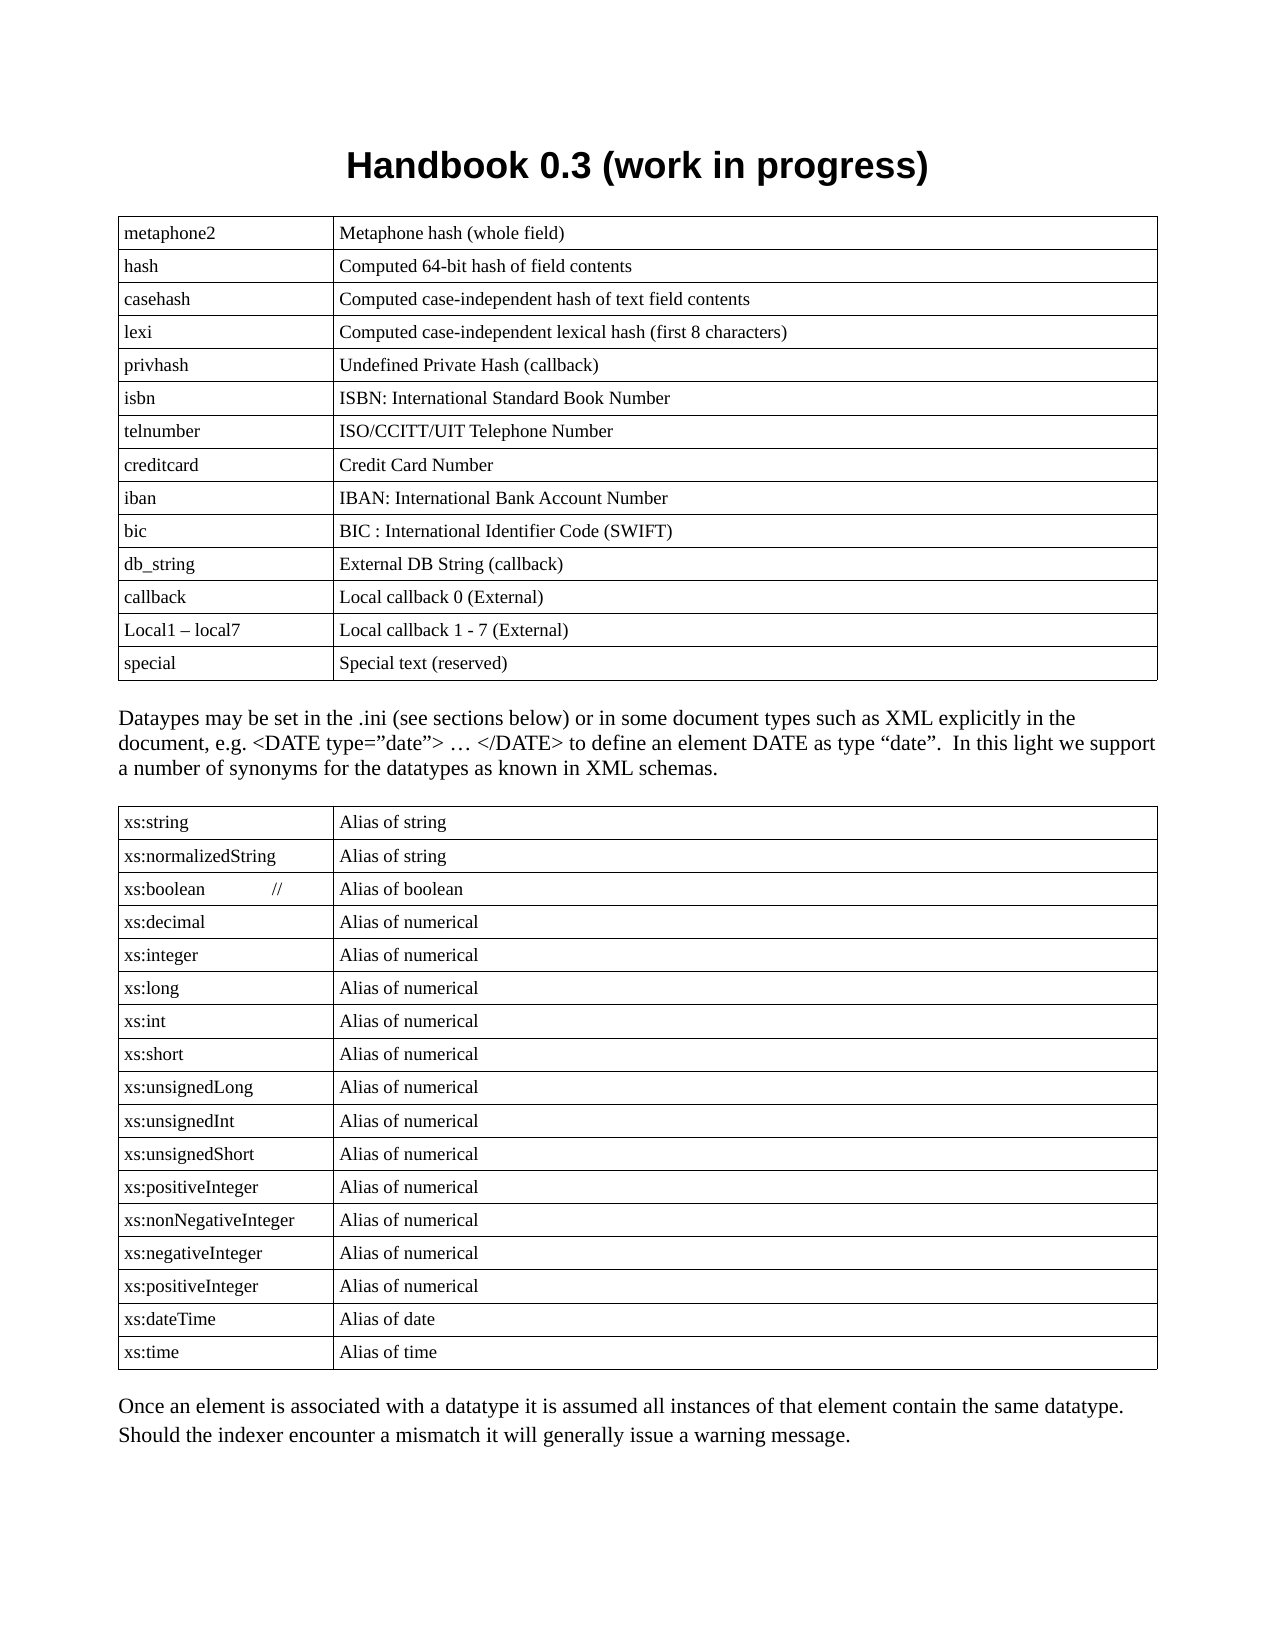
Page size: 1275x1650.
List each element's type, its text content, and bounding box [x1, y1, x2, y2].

table_cell xs:negativeInteger [119, 1237, 333, 1269]
table_cell xs:normalizedString [119, 840, 333, 872]
table_cell Local callback 1 - 7 (External) [334, 614, 1157, 646]
table_cell Computed case-independent hash of text field contents [334, 283, 1157, 315]
table_cell Alias of numerical [334, 1270, 1157, 1302]
table_cell xs:integer [119, 939, 333, 971]
table_cell Undefined Private Hash (callback) [334, 349, 1157, 381]
table_cell ISO/CCITT/UIT Telephone Number [334, 416, 1157, 448]
table_cell Alias of numerical [334, 1138, 1157, 1170]
table_cell Local callback 0 (External) [334, 581, 1157, 613]
table_cell Alias of numerical [334, 1039, 1157, 1071]
text Dataypes may be set in the .ini (see sections below) or in some document types such as XML explicitly in the document, e.g. <DATE type=”date”> … </DATE> to define an element DATE as type “date”. In this light we support a number of synonyms for the datatypes as known in XML schemas. [118, 705, 1157, 780]
table_cell xs:dateTime [119, 1304, 333, 1336]
table_cell External DB String (callback) [334, 548, 1157, 580]
table_cell iban [119, 482, 333, 514]
table_cell xs:nonNegativeInteger [119, 1204, 333, 1236]
table_cell telnumber [119, 416, 333, 448]
table_cell Alias of time [334, 1337, 1157, 1369]
table_cell creditcard [119, 449, 333, 481]
table_cell BIC : International Identifier Code (SWIFT) [334, 515, 1157, 547]
table_cell xs:unsignedShort [119, 1138, 333, 1170]
table_cell callback [119, 581, 333, 613]
table_cell Alias of numerical [334, 1204, 1157, 1236]
table_cell db_string [119, 548, 333, 580]
table_cell xs:positiveInteger [119, 1270, 333, 1302]
table_cell privhash [119, 349, 333, 381]
table_cell xs:short [119, 1039, 333, 1071]
table_cell hash [119, 250, 333, 282]
table_cell Local1 – local7 [119, 614, 333, 646]
table_cell xs:unsignedLong [119, 1072, 333, 1104]
table_cell Alias of string [334, 840, 1157, 872]
table_cell IBAN: International Bank Account Number [334, 482, 1157, 514]
table_cell isbn [119, 382, 333, 414]
table_cell Alias of numerical [334, 972, 1157, 1004]
table_cell xs:int [119, 1005, 333, 1037]
table_cell xs:decimal [119, 906, 333, 938]
table_cell Computed case-independent lexical hash (first 8 characters) [334, 316, 1157, 348]
table_header xs:string [119, 807, 333, 839]
table_cell xs:boolean // [119, 873, 333, 905]
text Once an element is associated with a datatype it is assumed all instances of that element contain the same datatype. Should the indexer encounter a mismatch it will generally issue a warning message. [118, 1393, 1157, 1447]
table_cell bic [119, 515, 333, 547]
table_cell Alias of numerical [334, 906, 1157, 938]
table_cell xs:unsignedInt [119, 1105, 333, 1137]
table_header Alias of string [334, 807, 1157, 839]
table_cell casehash [119, 283, 333, 315]
table_cell Alias of date [334, 1304, 1157, 1336]
table_cell Credit Card Number [334, 449, 1157, 481]
table_cell Alias of numerical [334, 1105, 1157, 1137]
table_cell xs:time [119, 1337, 333, 1369]
table_cell Metaphone hash (whole field) [334, 217, 1157, 249]
table_cell Alias of numerical [334, 1005, 1157, 1037]
table_cell ISBN: International Standard Book Number [334, 382, 1157, 414]
table_cell xs:positiveInteger [119, 1171, 333, 1203]
table_cell xs:long [119, 972, 333, 1004]
table_cell metaphone2 [119, 217, 333, 249]
table_cell Alias of numerical [334, 1072, 1157, 1104]
table_cell Computed 64-bit hash of field contents [334, 250, 1157, 282]
table_cell special [119, 647, 333, 679]
table_cell Alias of boolean [334, 873, 1157, 905]
table_cell lexi [119, 316, 333, 348]
table_cell Alias of numerical [334, 1171, 1157, 1203]
table_cell Alias of numerical [334, 1237, 1157, 1269]
table_cell Special text (reserved) [334, 647, 1157, 679]
table_cell Alias of numerical [334, 939, 1157, 971]
